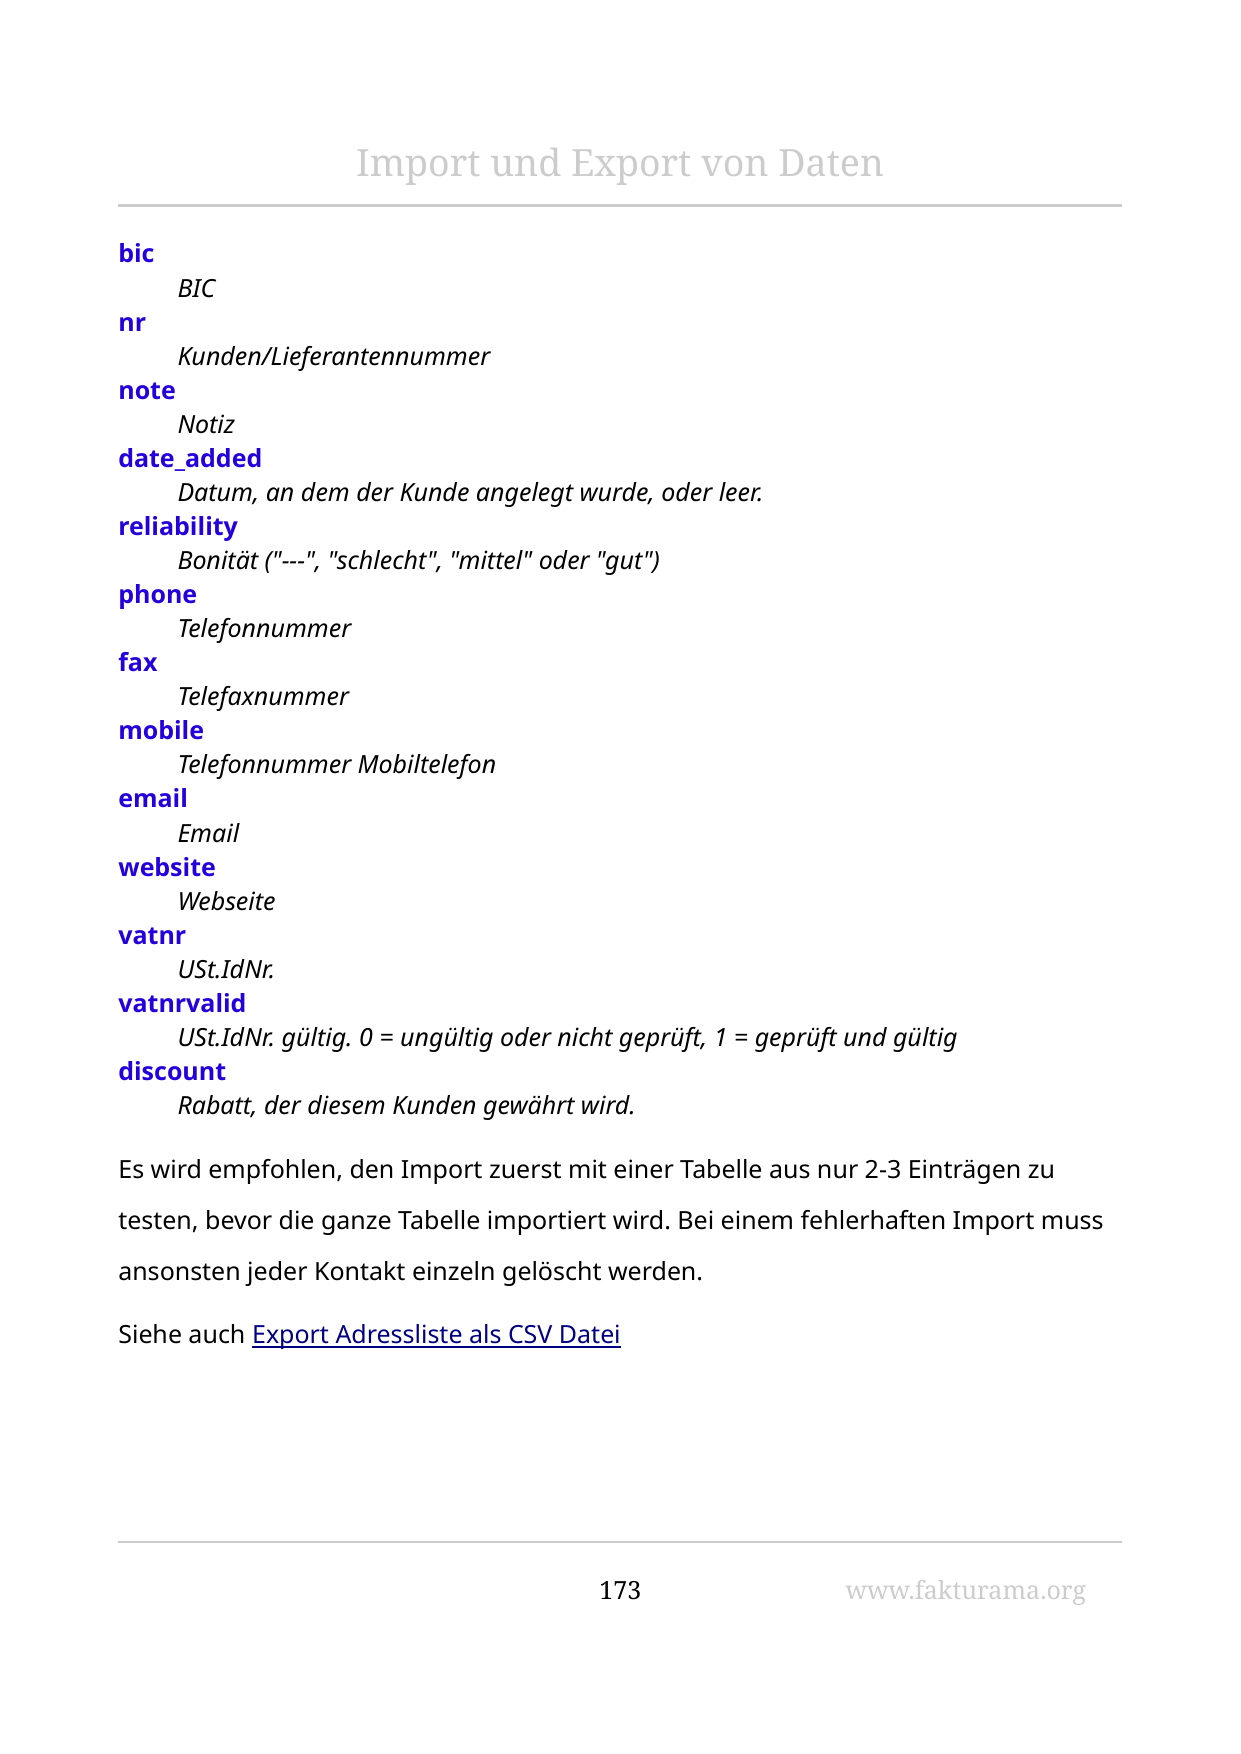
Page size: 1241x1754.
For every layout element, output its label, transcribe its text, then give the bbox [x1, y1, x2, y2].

subtitle nr [118, 304, 1122, 338]
list USt.IdNr. [177, 951, 1122, 986]
subtitle vatnrvalid [118, 986, 1122, 1019]
list Email [177, 815, 1122, 849]
list Telefonnummer [177, 611, 1122, 645]
subtitle vatnr [118, 917, 1122, 951]
list Webseite [177, 883, 1122, 917]
list BIC [177, 270, 1122, 304]
subtitle website [118, 849, 1122, 883]
list Kunden/Lieferantennummer [177, 338, 1122, 372]
subtitle bic [118, 236, 1122, 270]
subtitle phone [118, 577, 1122, 611]
list Telefaxnummer [177, 679, 1122, 713]
subtitle note [118, 372, 1122, 406]
subtitle discount [118, 1054, 1122, 1088]
subtitle fax [118, 645, 1122, 679]
list Telefonnummer Mobiltelefon [177, 747, 1122, 781]
list USt.IdNr. gültig. 0 = ungültig oder nicht geprüft, 1 = geprüft und gültig [177, 1019, 1122, 1054]
text Es wird empfohlen, den Import zuerst mit einer Tabelle aus nur 2-3 Einträgen zu testen, bevor die ganze Tabelle importiert wird. Bei einem fehlerhaften Import muss ansonsten jeder Kontakt einzeln gelöscht werden. [118, 1151, 1122, 1287]
list Rabatt, der diesem Kunden gewährt wird. [177, 1088, 1122, 1122]
subtitle email [118, 781, 1122, 815]
subtitle date_added [118, 441, 1122, 474]
list Notiz [177, 406, 1122, 441]
subtitle mobile [118, 713, 1122, 747]
text Siehe auch Export Adressliste als CSV Datei [118, 1317, 1122, 1351]
subtitle reliability [118, 509, 1122, 543]
list Datum, an dem der Kunde angelegt wurde, oder leer. [177, 474, 1122, 509]
list Bonität ("---", "schlecht", "mittel" oder "gut") [177, 543, 1122, 577]
